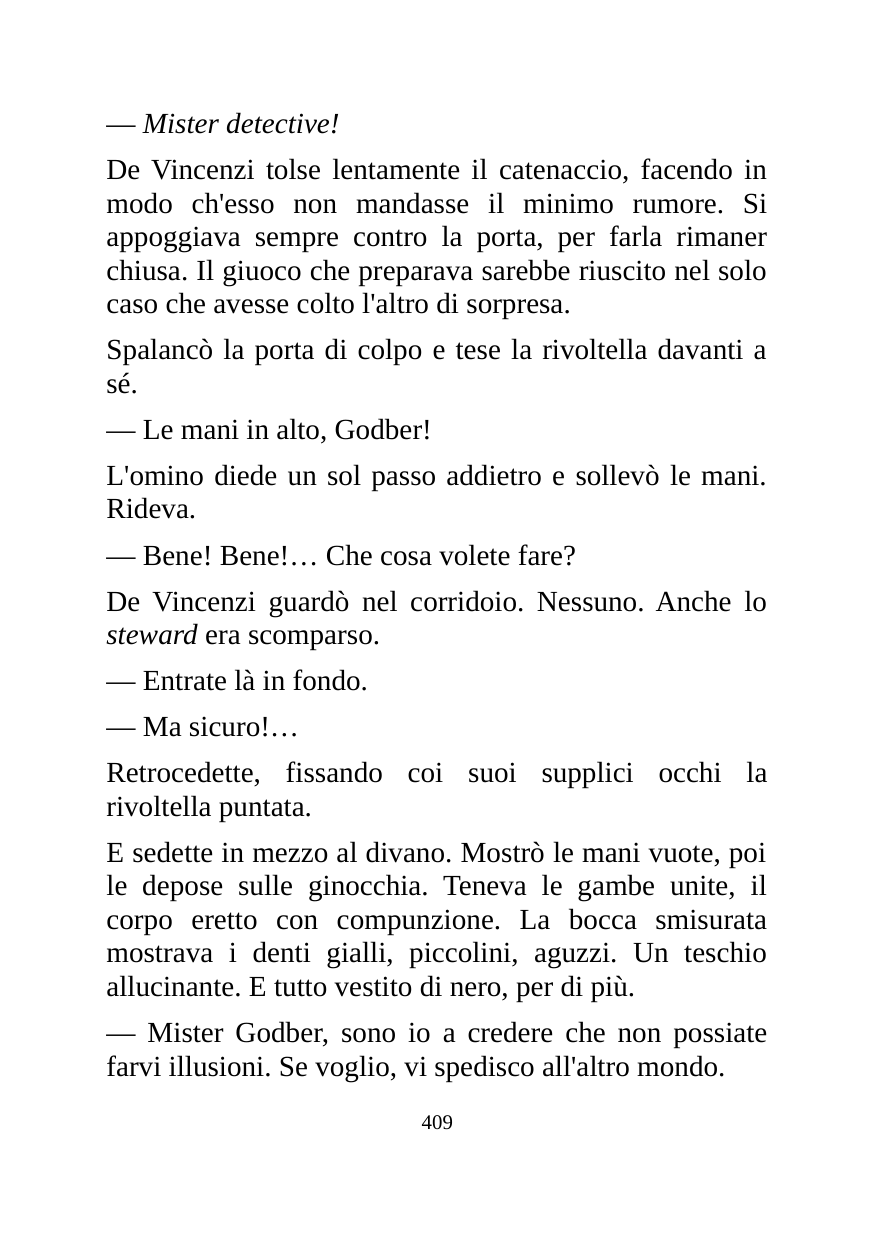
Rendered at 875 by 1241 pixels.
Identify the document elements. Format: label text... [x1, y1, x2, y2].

text — Ma sicuro!… [106, 709, 768, 743]
text — Le mani in alto, Godber! [106, 412, 768, 446]
text — Bene! Bene!… Che cosa volete fare? [106, 538, 768, 571]
text — Entrate là in fondo. [106, 663, 768, 697]
text Spalancò la porta di colpo e tese la rivoltella davanti a sé. [106, 332, 768, 399]
text E sedette in mezzo al divano. Mostrò le mani vuote, poi le depose sulle ginocchia. Teneva le gambe unite, il corpo eretto con compunzione. La bocca smisurata mostrava i denti gialli, piccolini, aguzzi. Un teschio allucinante. E tutto vestito di nero, per di più. [106, 835, 768, 1003]
text L'omino diede un sol passo addietro e sollevò le mani. Rideva. [106, 458, 768, 525]
text Retrocedette, fissando coi suoi supplici occhi la rivoltella puntata. [106, 755, 768, 822]
text De Vincenzi guardò nel corridoio. Nessuno. Anche lo steward era scomparso. [106, 584, 768, 651]
text — Mister detective! [106, 106, 768, 140]
text — Mister Godber, sono io a credere che non possiate farvi illusioni. Se voglio, vi spedisco all'altro mondo. [106, 1015, 768, 1082]
text De Vincenzi tolse lentamente il catenaccio, facendo in modo ch'esso non mandasse il minimo rumore. Si appoggiava sempre contro la porta, per farla rimaner chiusa. Il giuoco che preparava sarebbe riuscito nel solo caso che avesse colto l'altro di sorpresa. [106, 152, 768, 320]
